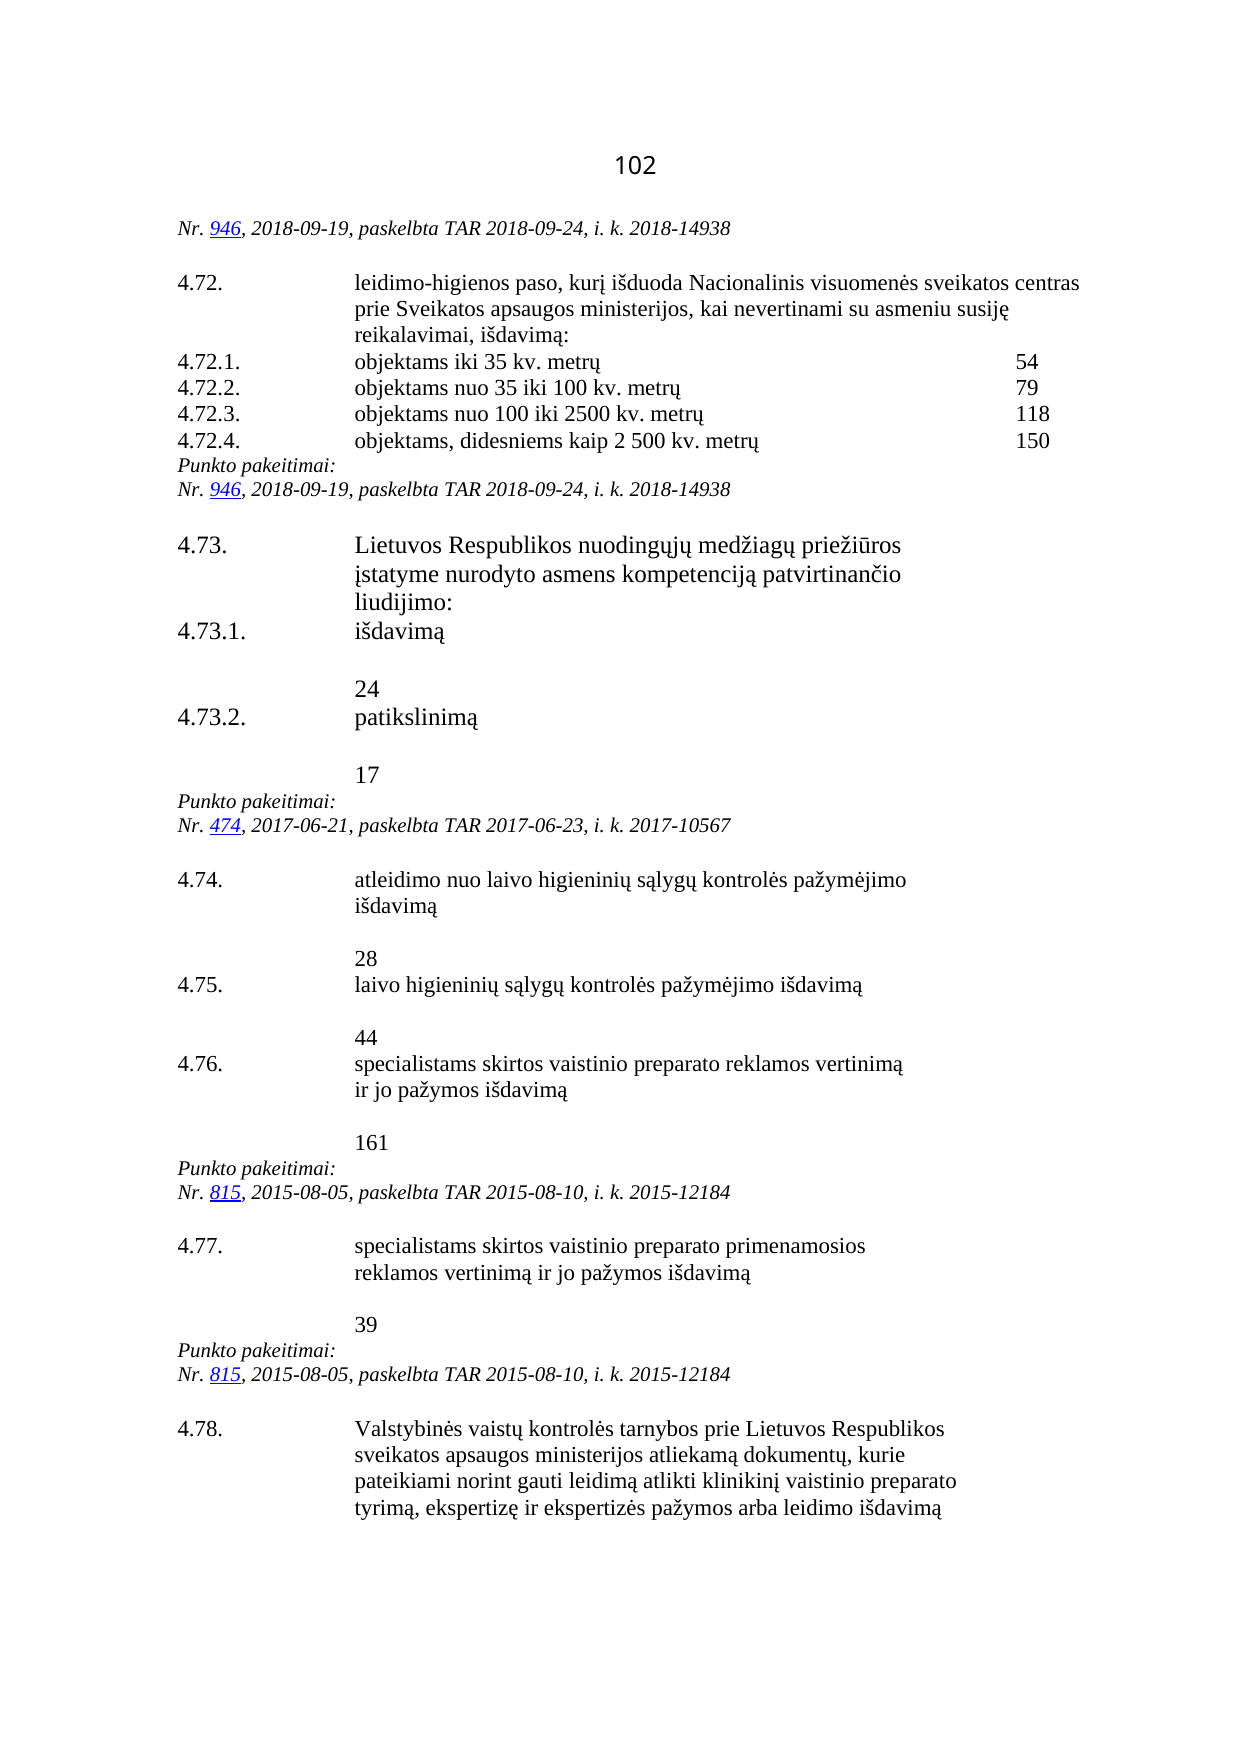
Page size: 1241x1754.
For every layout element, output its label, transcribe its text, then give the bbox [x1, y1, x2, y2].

text išdavimą 28 [354, 892, 945, 971]
text Nr. 474, 2017-06-21, paskelbta TAR 2017-06-23, i. k. 2017-10567 [177, 813, 1093, 837]
text 4.74. atleidimo nuo laivo higieninių sąlygų kontrolės pažymėjimo [177, 866, 945, 892]
text 4.77. specialistams skirtos vaistinio preparato primenamosios [177, 1232, 945, 1259]
text 4.73. Lietuvos Respublikos nuodingųjų medžiagų priežiūros [177, 530, 916, 559]
text 4.78. Valstybinės vaistų kontrolės tarnybos prie Lietuvos Respublikos sveikatos apsaugos ministerijos atliekamą dokumentų, kurie pateikiami norint gauti leidimą atlikti klinikinį vaistinio preparato tyrimą, ekspertizę ir ekspertizės pažymos arba leidimo išdavimą [177, 1415, 1004, 1520]
text Punkto pakeitimai: [177, 1156, 1093, 1179]
text 4.75. laivo higieninių sąlygų kontrolės pažymėjimo išdavimą 44 [177, 971, 945, 1050]
text Nr. 946, 2018-09-19, paskelbta TAR 2018-09-24, i. k. 2018-14938 [177, 477, 1093, 501]
text įstatyme nurodyto asmens kompetenciją patvirtinančio [354, 559, 916, 587]
text liudijimo: [354, 587, 916, 616]
text 4.76. specialistams skirtos vaistinio preparato reklamos vertinimą [177, 1050, 945, 1076]
text Punkto pakeitimai: [177, 453, 1093, 477]
text 4.72.1. objektams iki 35 kv. metrų 54 [177, 348, 1093, 374]
text Nr. 815, 2015-08-05, paskelbta TAR 2015-08-10, i. k. 2015-12184 [177, 1179, 1093, 1204]
text 4.73.2. patikslinimą 17 [177, 702, 916, 789]
text 4.72.2. objektams nuo 35 iki 100 kv. metrų 79 [177, 374, 1093, 400]
text 4.73.1. išdavimą 24 [177, 616, 916, 702]
text ir jo pažymos išdavimą 161 [354, 1076, 945, 1156]
text 4.72. leidimo-higienos paso, kurį išduoda Nacionalinis visuomenės sveikatos centras prie Sveikatos apsaugos ministerijos, kai nevertinami su asmeniu susiję reikalavimai, išdavimą: [177, 269, 1093, 348]
text Nr. 946, 2018-09-19, paskelbta TAR 2018-09-24, i. k. 2018-14938 [177, 216, 1093, 240]
text 4.72.3. objektams nuo 100 iki 2500 kv. metrų 118 [177, 400, 1093, 427]
text reklamos vertinimą ir jo pažymos išdavimą 39 [354, 1259, 945, 1338]
text Punkto pakeitimai: [177, 789, 1093, 813]
text 4.72.4. objektams, didesniems kaip 2 500 kv. metrų 150 [177, 427, 1093, 453]
text Punkto pakeitimai: [177, 1338, 1093, 1362]
text Nr. 815, 2015-08-05, paskelbta TAR 2015-08-10, i. k. 2015-12184 [177, 1362, 1093, 1386]
